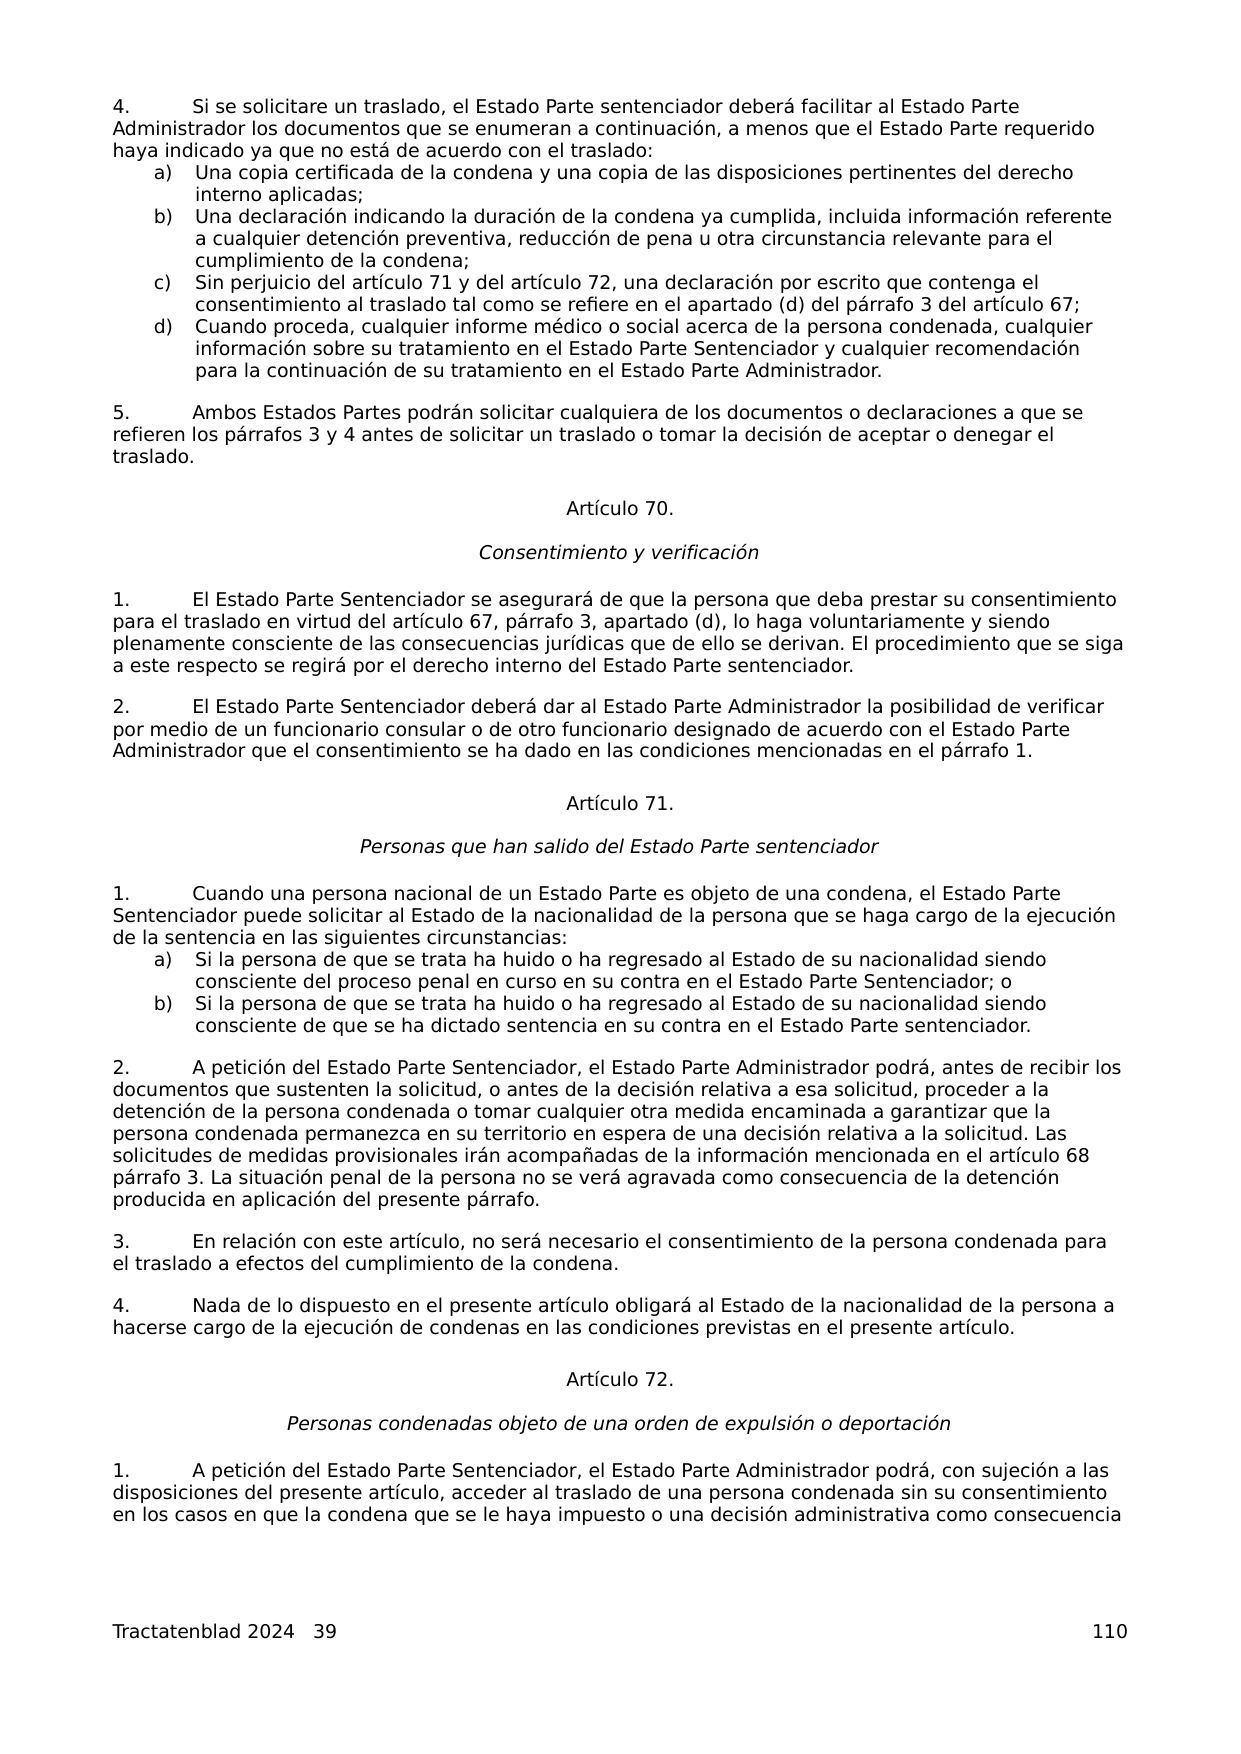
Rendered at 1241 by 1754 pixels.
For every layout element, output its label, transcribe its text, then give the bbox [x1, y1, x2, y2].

subtitle Artículo 72. Personas condenadas objeto de una orden de expulsión o deportación [112, 1369, 1128, 1435]
text b) Si la persona de que se trata ha huido o ha regresado al Estado de su nacionalidad siendo consciente de que se ha dictado sentencia en su contra en el Estado Parte sentenciador. [153, 993, 1128, 1037]
text b) Una declaración indicando la duración de la condena ya cumplida, incluida información referente a cualquier detención preventiva, reducción de pena u otra circunstancia relevante para el cumplimiento de la condena; [153, 206, 1128, 272]
text a) Si la persona de que se trata ha huido o ha regresado al Estado de su nacionalidad siendo consciente del proceso penal en curso en su contra en el Estado Parte Sentenciador; o [153, 949, 1128, 993]
text a) Una copia certificada de la condena y una copia de las disposiciones pertinentes del derecho interno aplicadas; [153, 162, 1128, 206]
text 2. A petición del Estado Parte Sentenciador, el Estado Parte Administrador podrá, antes de recibir los documentos que sustenten la solicitud, o antes de la decisión relativa a esa solicitud, proceder a la detención de la persona condenada o tomar cualquier otra medida encaminada a garantizar que la persona condenada permanezca en su territorio en espera de una decisión relativa a la solicitud. Las solicitudes de medidas provisionales irán acompañadas de la información mencionada en el artículo 68 párrafo 3. La situación penal de la persona no se verá agravada como consecuencia de la detención producida en aplicación del presente párrafo. [112, 1057, 1128, 1211]
text 3. En relación con este artículo, no será necesario el consentimiento de la persona condenada para el traslado a efectos del cumplimiento de la condena. [112, 1231, 1128, 1275]
text c) Sin perjuicio del artículo 71 y del artículo 72, una declaración por escrito que contenga el consentimiento al traslado tal como se refiere en el apartado (d) del párrafo 3 del artículo 67; [153, 272, 1128, 316]
text 4. Nada de lo dispuesto en el presente artículo obligará al Estado de la nacionalidad de la persona a hacerse cargo de la ejecución de condenas en las condiciones previstas en el presente artículo. [112, 1295, 1128, 1339]
subtitle Artículo 71. Personas que han salido del Estado Parte sentenciador [112, 792, 1128, 858]
subtitle Artículo 70. Consentimiento y verificación [112, 498, 1128, 563]
text 4. Si se solicitare un traslado, el Estado Parte sentenciador deberá facilitar al Estado Parte Administrador los documentos que se enumeran a continuación, a menos que el Estado Parte requerido haya indicado ya que no está de acuerdo con el traslado: [112, 96, 1128, 162]
text 2. El Estado Parte Sentenciador deberá dar al Estado Parte Administrador la posibilidad de verificar por medio de un funcionario consular o de otro funcionario designado de acuerdo con el Estado Parte Administrador que el consentimiento se ha dado en las condiciones mencionadas en el párrafo 1. [112, 696, 1128, 762]
text 1. A petición del Estado Parte Sentenciador, el Estado Parte Administrador podrá, con sujeción a las disposiciones del presente artículo, acceder al traslado de una persona condenada sin su consentimiento en los casos en que la condena que se le haya impuesto o una decisión administrativa como consecuencia [112, 1460, 1128, 1526]
text 5. Ambos Estados Partes podrán solicitar cualquiera de los documentos o declaraciones a que se refieren los párrafos 3 y 4 antes de solicitar un traslado o tomar la decisión de aceptar o denegar el traslado. [112, 402, 1128, 468]
text 1. El Estado Parte Sentenciador se asegurará de que la persona que deba prestar su consentimiento para el traslado en virtud del artículo 67, párrafo 3, apartado (d), lo haga voluntariamente y siendo plenamente consciente de las consecuencias jurídicas que de ello se derivan. El procedimiento que se siga a este respecto se regirá por el derecho interno del Estado Parte sentenciador. [112, 588, 1128, 676]
text d) Cuando proceda, cualquier informe médico o social acerca de la persona condenada, cualquier información sobre su tratamiento en el Estado Parte Sentenciador y cualquier recomendación para la continuación de su tratamiento en el Estado Parte Administrador. [153, 316, 1128, 382]
text 1. Cuando una persona nacional de un Estado Parte es objeto de una condena, el Estado Parte Sentenciador puede solicitar al Estado de la nacionalidad de la persona que se haga cargo de la ejecución de la sentencia en las siguientes circunstancias: [112, 883, 1128, 949]
